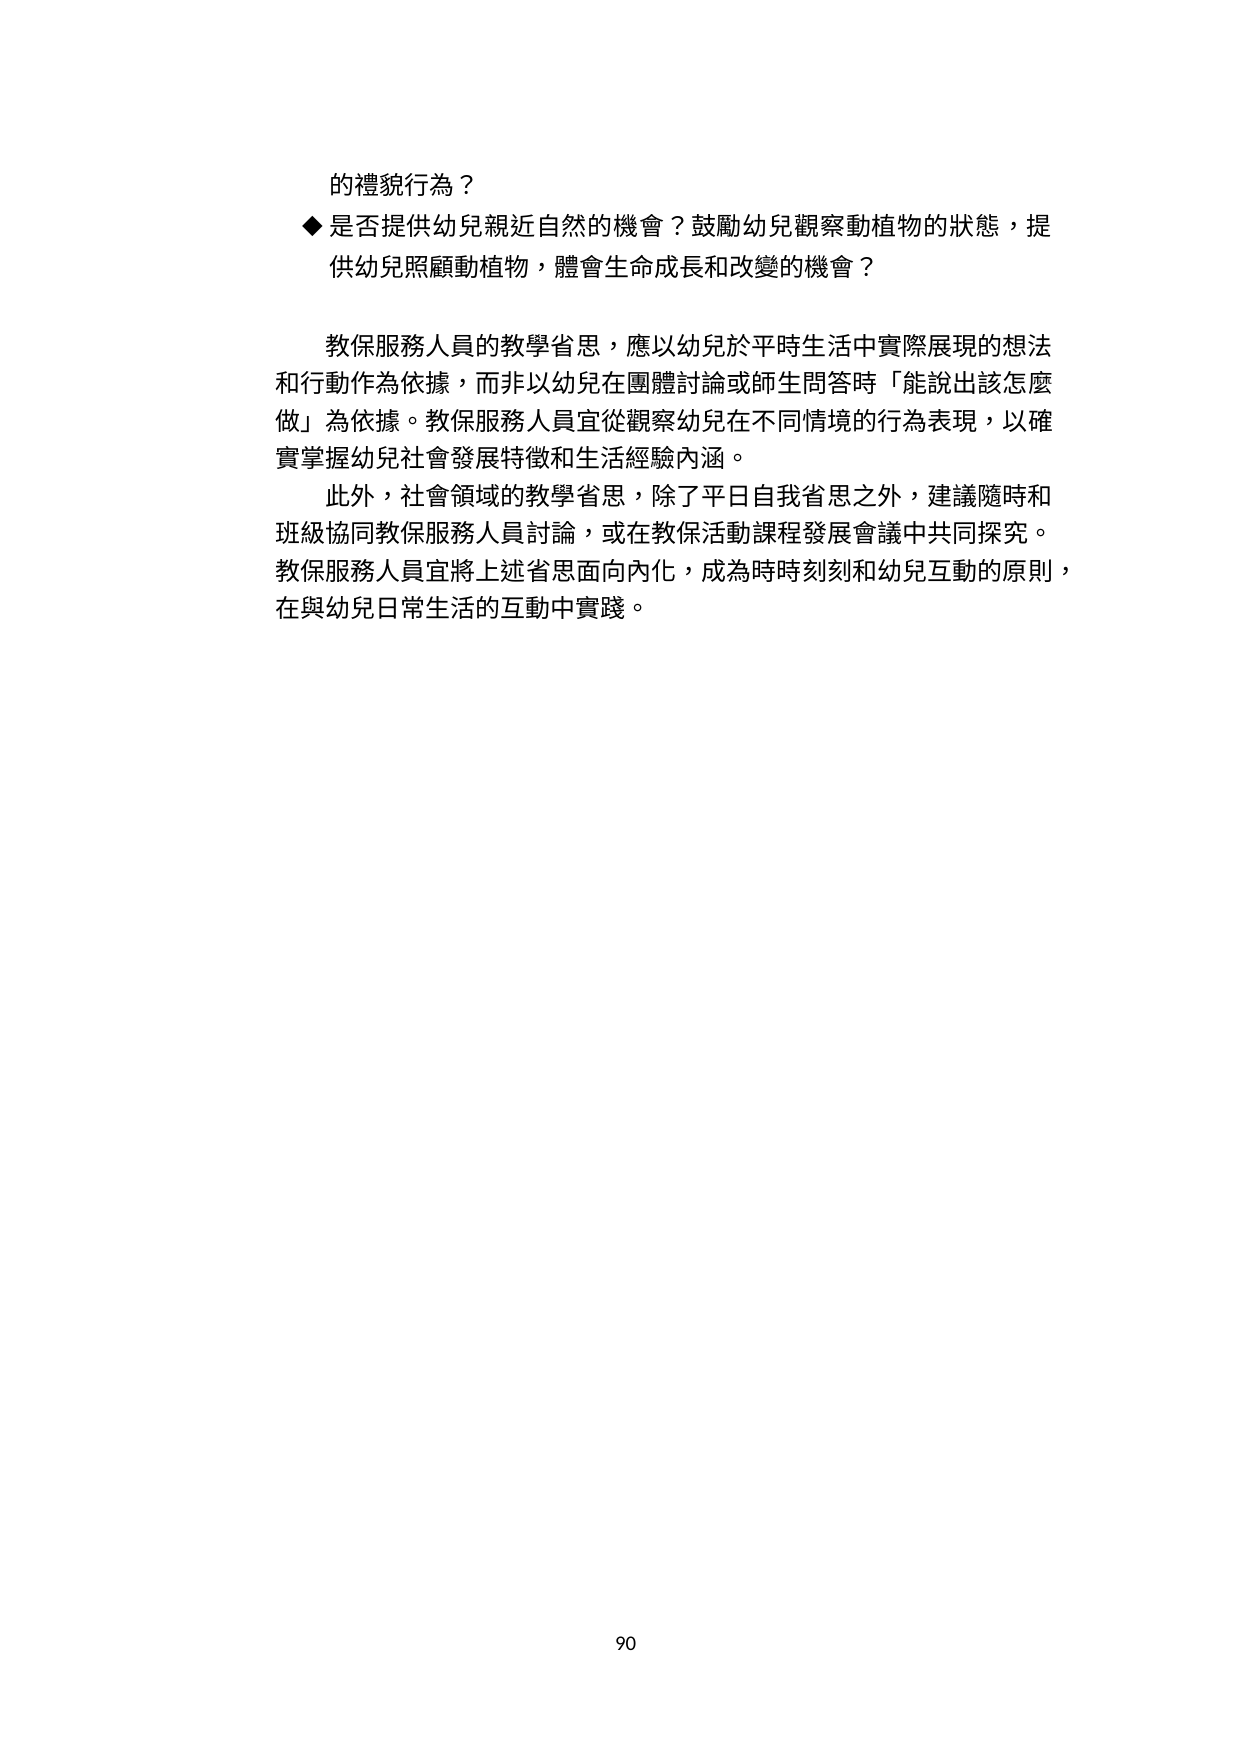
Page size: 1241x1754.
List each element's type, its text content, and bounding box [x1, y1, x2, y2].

text 教保服務人員的教學省思，應以幼兒於平時生活中實際展現的想法和行動作為依據，而非以幼兒在團體討論或師生問答時「能說出該怎麼做」為依據。教保服務人員宜從觀察幼兒在不同情境的行為表現，以確實掌握幼兒社會發展特徵和生活經驗內涵。 [275, 325, 1053, 475]
list 的禮貌行為？ [300, 164, 1053, 202]
list 是否提供幼兒親近自然的機會？鼓勵幼兒觀察動植物的狀態，提供幼兒照顧動植物，體會生命成長和改變的機會？ [300, 206, 1053, 284]
text 此外，社會領域的教學省思，除了平日自我省思之外，建議隨時和班級協同教保服務人員討論，或在教保活動課程發展會議中共同探究。教保服務人員宜將上述省思面向內化，成為時時刻刻和幼兒互動的原則，在與幼兒日常生活的互動中實踐。 [275, 475, 1053, 625]
